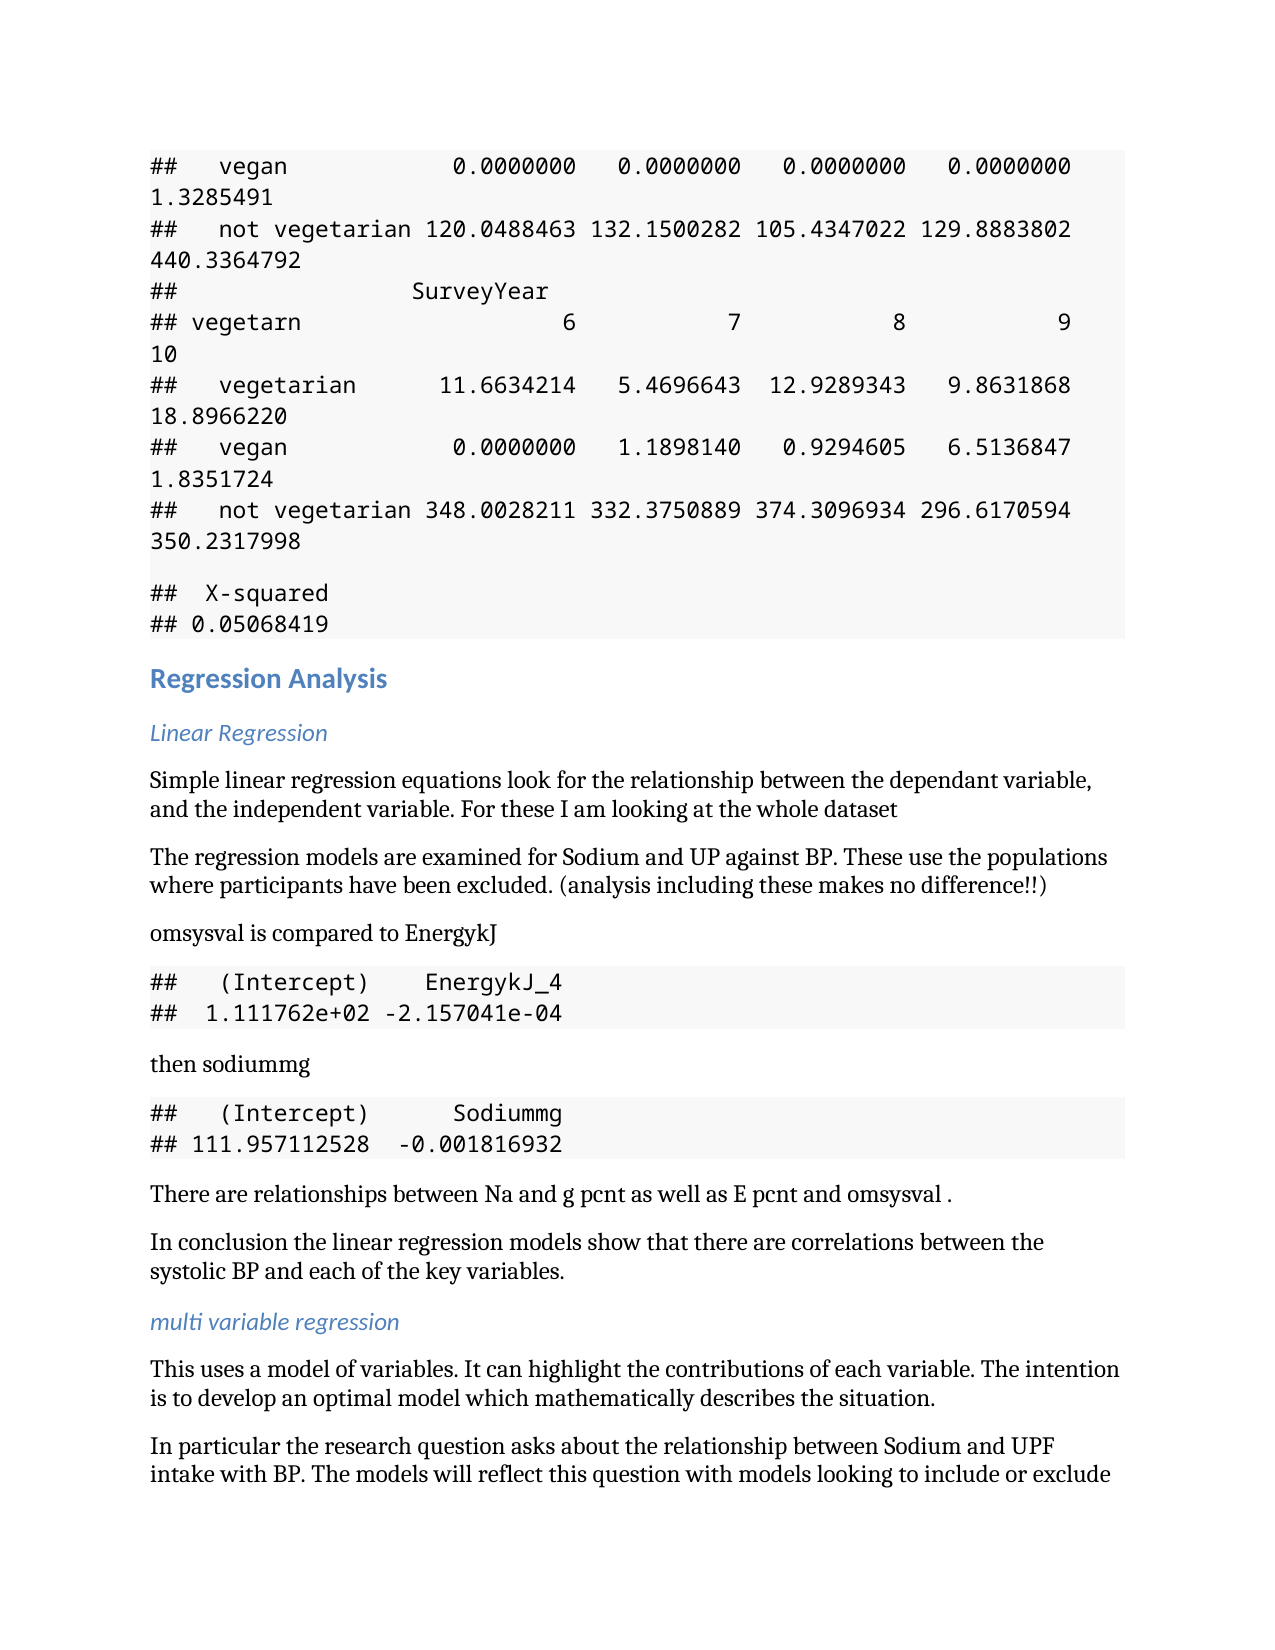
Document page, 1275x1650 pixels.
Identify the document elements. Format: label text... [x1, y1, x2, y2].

text In particular the research question asks about the relationship between Sodium and UPF intake with BP. The models will reflect this question with models looking to include or exclude [150, 1432, 1125, 1489]
text In conclusion the linear regression models show that there are correlations between the systolic BP and each of the key variables. [150, 1228, 1125, 1285]
text Simple linear regression equations look for the relationship between the dependant variable, and the independent variable. For these I am looking at the whole dataset [150, 766, 1125, 824]
text The regression models are examined for Sodium and UP against BP. These use the populations where participants have been excluded. (analysis including these makes no difference!!) [150, 842, 1125, 900]
subtitle Linear Regression [150, 717, 1125, 747]
text omsysval is compared to EnergykJ [150, 919, 1125, 947]
text There are relationships between Na and g pcnt as well as E pcnt and omsysval . [150, 1180, 1125, 1209]
text This uses a model of variables. It can highlight the contributions of each variable. The intention is to develop an optimal model which mathematically describes the situation. [150, 1355, 1125, 1413]
text ## (Intercept) EnergykJ_4 ## 1.111762e+02 -2.157041e-04 [150, 966, 1125, 1029]
text ## vegan 0.0000000 0.0000000 0.0000000 0.0000000 1.3285491 ## not vegetarian 120.0488463 132.1500282 105.4347022 129.8883802 440.3364792 ## SurveyYear ## vegetarn 6 7 8 9 10 ## vegetarian 11.6634214 5.4696643 12.9289343 9.8631868 18.8966220 ## vegan 0.0000000 1.1898140 0.9294605 6.5136847 1.8351724 ## not vegetarian 348.0028211 332.3750889 374.3096934 296.6170594 350.2317998 [150, 150, 1125, 556]
text then sodiummg [150, 1049, 1125, 1078]
subtitle Regression Analysis [150, 660, 1125, 696]
text ## (Intercept) Sodiummg ## 111.957112528 -0.001816932 [150, 1097, 1125, 1159]
text ## X-squared ## 0.05068419 [150, 577, 1125, 639]
subtitle multi variable regression [150, 1306, 1125, 1337]
